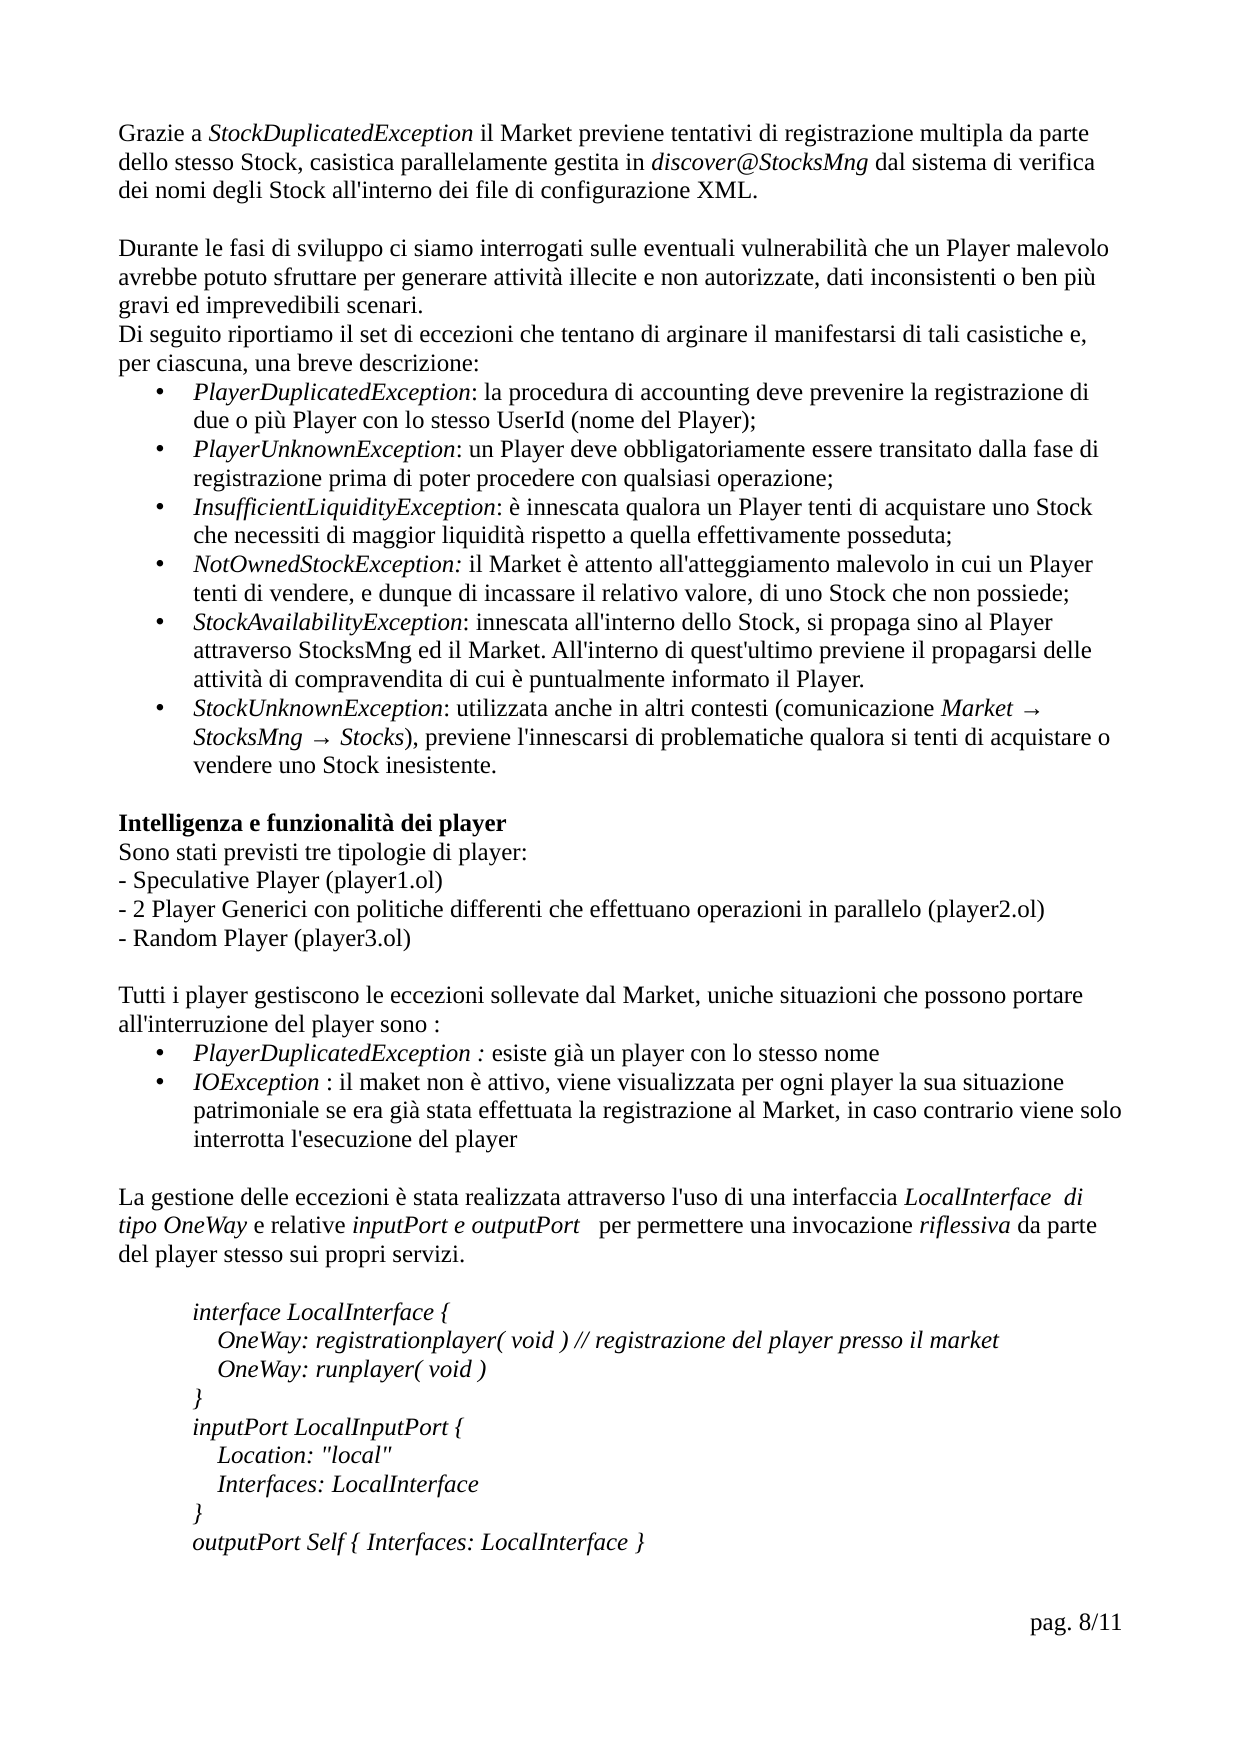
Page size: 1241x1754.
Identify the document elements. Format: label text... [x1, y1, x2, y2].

text Interfaces: LocalInterface [192, 1469, 1122, 1498]
text Durante le fasi di sviluppo ci siamo interrogati sulle eventuali vulnerabilità che un Player malevolo avrebbe potuto sfruttare per generare attività illecite e non autorizzate, dati inconsistenti o ben più gravi ed imprevedibili scenari. [118, 233, 1122, 319]
text outputPort Self { Interfaces: LocalInterface } [192, 1527, 1122, 1556]
list PlayerDuplicatedException : esiste già un player con lo stesso nome [156, 1038, 1122, 1067]
text - Speculative Player (player1.ol) [118, 866, 1122, 894]
text } [192, 1498, 1122, 1527]
list StockAvailabilityException: innescata all'interno dello Stock, si propaga sino al Player attraverso StocksMng ed il Market. All'interno di quest'ultimo previene il propagarsi delle attività di compravendita di cui è puntualmente informato il Player. [156, 607, 1122, 693]
text - 2 Player Generici con politiche differenti che effettuano operazioni in parallelo (player2.ol) [118, 894, 1122, 923]
text Di seguito riportiamo il set di eccezioni che tentano di arginare il manifestarsi di tali casistiche e, per ciascuna, una breve descrizione: [118, 319, 1122, 377]
text inputPort LocalInputPort { [192, 1412, 1122, 1441]
text OneWay: registrationplayer( void ) // registrazione del player presso il market [192, 1326, 1122, 1354]
text La gestione delle eccezioni è stata realizzata attraverso l'uso di una interfaccia LocalInterface di tipo OneWay e relative inputPort e outputPort per permettere una invocazione riflessiva da parte del player stesso sui propri servizi. [118, 1182, 1122, 1268]
text Sono stati previsti tre tipologie di player: [118, 837, 1122, 866]
text Location: "local" [192, 1441, 1122, 1469]
list PlayerUnknownException: un Player deve obbligatoriamente essere transitato dalla fase di registrazione prima di poter procedere con qualsiasi operazione; [156, 434, 1122, 492]
text OneWay: runplayer( void ) [192, 1354, 1122, 1383]
list InsufficientLiquidityException: è innescata qualora un Player tenti di acquistare uno Stock che necessiti di maggior liquidità rispetto a quella effettivamente posseduta; [156, 492, 1122, 549]
text Intelligenza e funzionalità dei player [118, 808, 1122, 837]
list IOException : il maket non è attivo, viene visualizzata per ogni player la sua situazione patrimoniale se era già stata effettuata la registrazione al Market, in caso contrario viene solo interrotta l'esecuzione del player [156, 1067, 1122, 1153]
text interface LocalInterface { [192, 1297, 1122, 1326]
list NotOwnedStockException: il Market è attento all'atteggiamento malevolo in cui un Player tenti di vendere, e dunque di incassare il relativo valore, di uno Stock che non possiede; [156, 549, 1122, 607]
text Tutti i player gestiscono le eccezioni sollevate dal Market, uniche situazioni che possono portare all'interruzione del player sono : [118, 981, 1122, 1038]
list StockUnknownException: utilizzata anche in altri contesti (comunicazione Market → StocksMng → Stocks), previene l'innescarsi di problematiche qualora si tenti di acquistare o vendere uno Stock inesistente. [156, 693, 1122, 779]
text Grazie a StockDuplicatedException il Market previene tentativi di registrazione multipla da parte dello stesso Stock, casistica parallelamente gestita in discover@StocksMng dal sistema di verifica dei nomi degli Stock all'interno dei file di configurazione XML. [118, 118, 1122, 204]
text } [192, 1383, 1122, 1412]
list PlayerDuplicatedException: la procedura di accounting deve prevenire la registrazione di due o più Player con lo stesso UserId (nome del Player); [156, 377, 1122, 434]
text - Random Player (player3.ol) [118, 923, 1122, 952]
